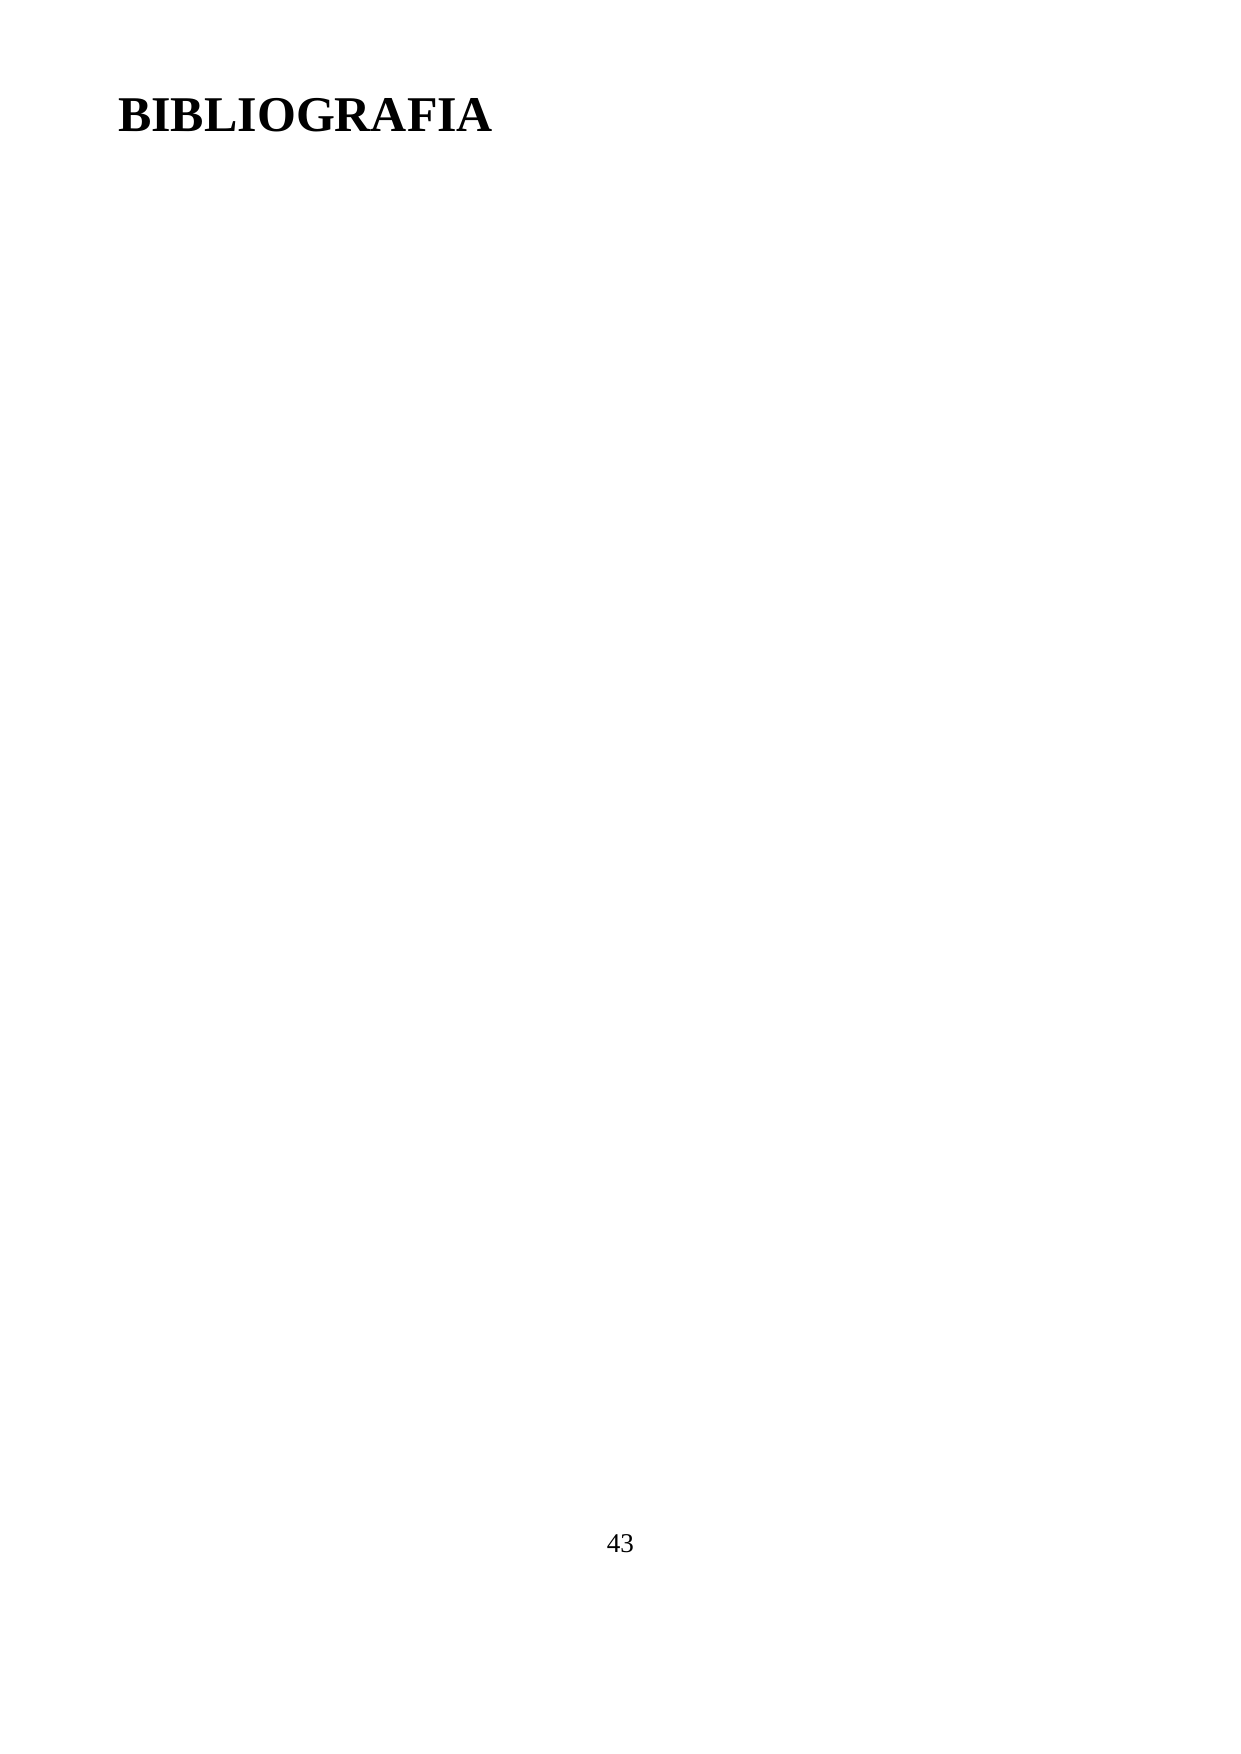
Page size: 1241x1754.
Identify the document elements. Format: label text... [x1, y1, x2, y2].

subtitle BIBLIOGRAFIA [118, 84, 1122, 142]
